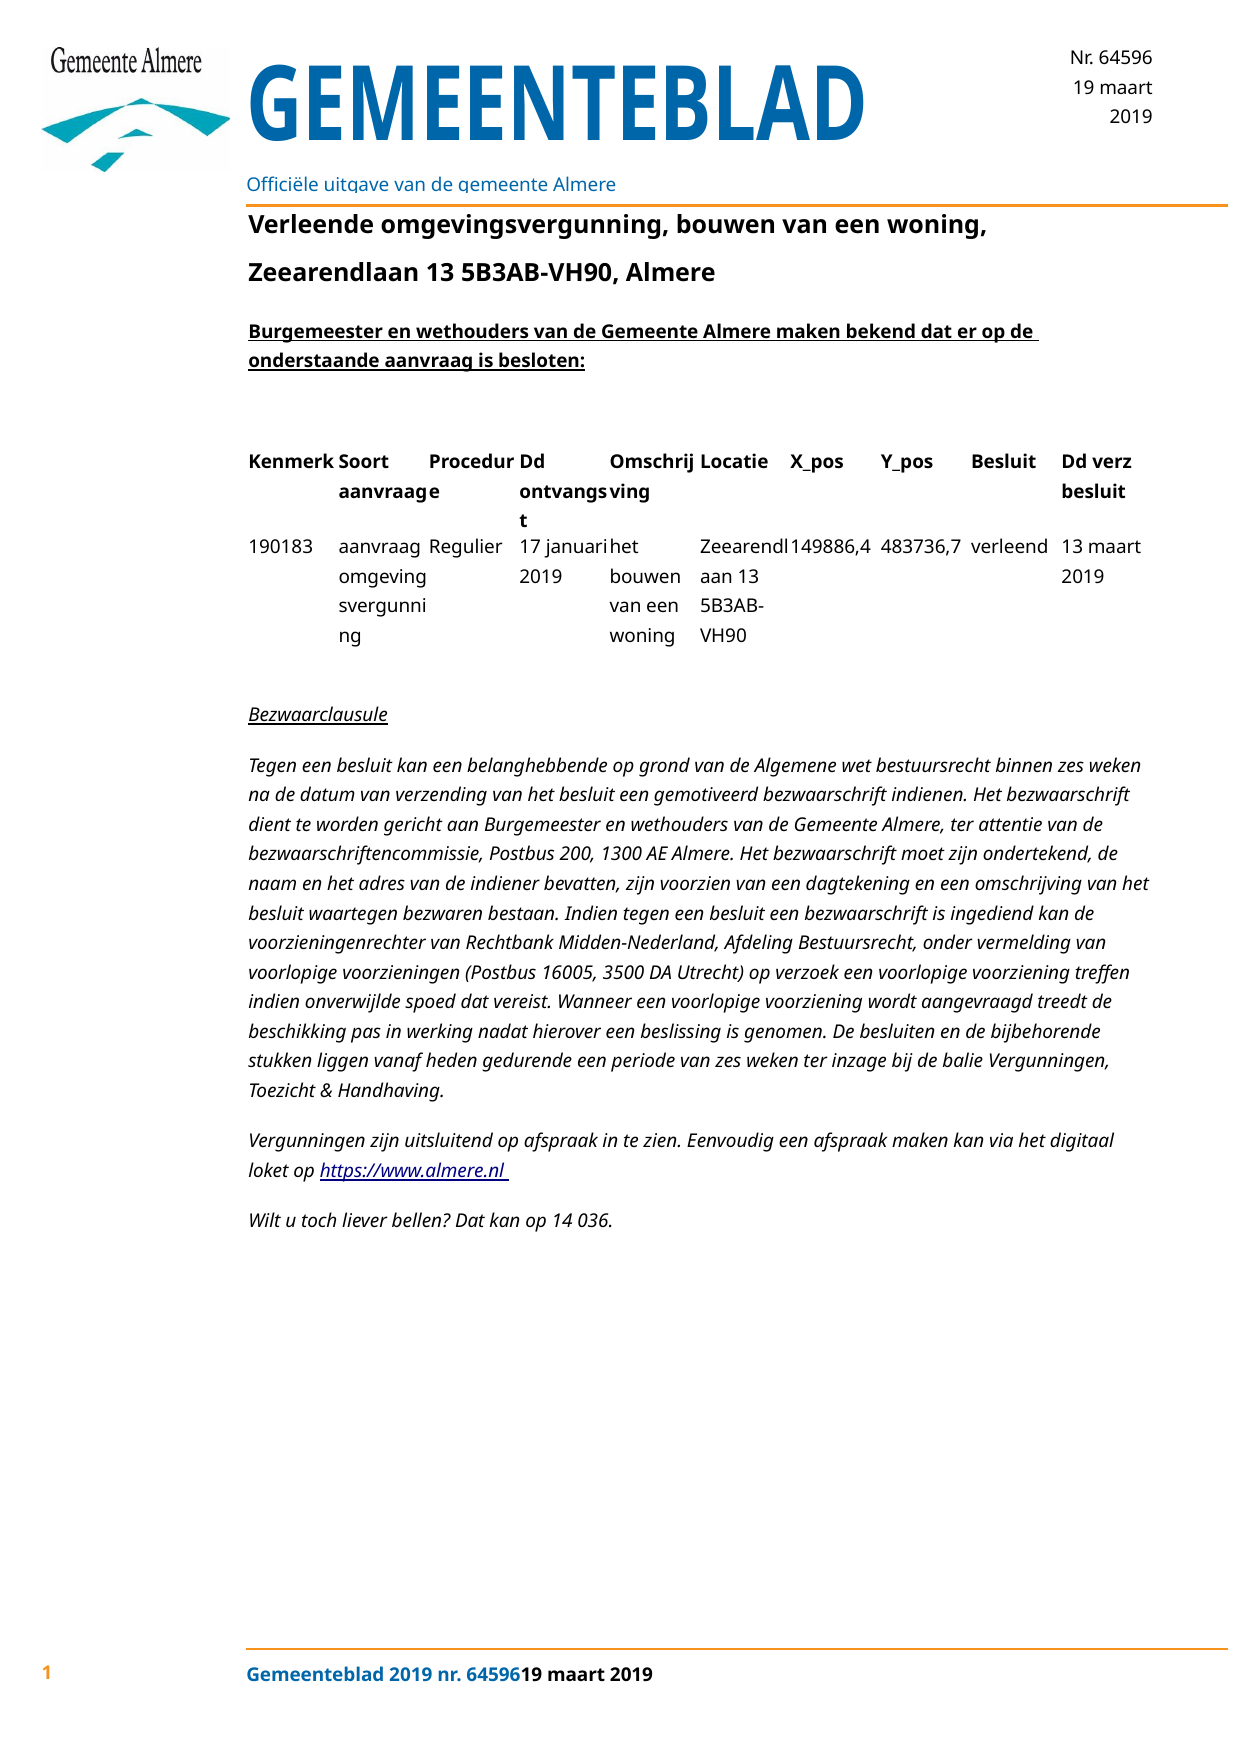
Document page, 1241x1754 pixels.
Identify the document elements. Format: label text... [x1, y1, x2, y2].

table_header Procedure [429, 449, 519, 533]
picture [41, 47, 231, 172]
text Verleende omgevingsvergunning, bouwen van een woning, Zeearendlaan 13 5B3AB-VH90, Almere [248, 207, 1152, 288]
text Vergunningen zijn uitsluitend op afspraak in te zien. Eenvoudig een afspraak maken kan via het digitaal loket op https://www.almere.nl [248, 1128, 1152, 1183]
table_cell 13 maart 2019 [1061, 533, 1152, 648]
table_header X_pos [790, 449, 881, 533]
table_header Y_pos [881, 449, 971, 533]
table_header Dd ontvangst [519, 449, 609, 533]
table_cell aanvraag omgevingsvergunning [338, 533, 429, 648]
text Bezwaarclausule [248, 701, 1152, 727]
table_cell 483736,7 [881, 533, 971, 648]
text Tegen een besluit kan een belanghebbende op grond van de Algemene wet bestuursrecht binnen zes weken na de datum van verzending van het besluit een gemotiveerd bezwaarschrift indienen. Het bezwaarschrift dient te worden gericht aan Burgemeester en wethouders van de Gemeente Almere, ter attentie van de bezwaarschriftencommissie, Postbus 200, 1300 AE Almere. Het bezwaarschrift moet zijn ondertekend, de naam en het adres van de indiener bevatten, zijn voorzien van een dagtekening en een omschrijving van het besluit waartegen bezwaren bestaan. Indien tegen een besluit een bezwaarschrift is ingediend kan de voorzieningenrechter van Rechtbank Midden-Nederland, Afdeling Bestuursrecht, onder vermelding van voorlopige voorzieningen (Postbus 16005, 3500 DA Utrecht) op verzoek een voorlopige voorziening treffen indien onverwijlde spoed dat vereist. Wanneer een voorlopige voorziening wordt aangevraagd treedt de beschikking pas in werking nadat hierover een beslissing is genomen. De besluiten en de bijbehorende stukken liggen vanaf heden gedurende een periode van zes weken ter inzage bij de balie Vergunningen, Toezicht & Handhaving. [248, 752, 1152, 1103]
table_cell 149886,4 [790, 533, 881, 648]
table_header Omschrijving [609, 449, 700, 533]
table_cell Zeearendlaan 13 5B3AB-VH90 [700, 533, 790, 648]
table_cell Regulier [429, 533, 519, 648]
text Burgemeester en wethouders van de Gemeente Almere maken bekend dat er op de onderstaande aanvraag is besloten: [248, 318, 1152, 373]
table_cell verleend [971, 533, 1061, 648]
table_header Dd verz besluit [1061, 449, 1152, 533]
table_cell 190183 [248, 533, 338, 648]
table_header Locatie [700, 449, 790, 533]
text Wilt u toch liever bellen? Dat kan op 14 036. [248, 1208, 1152, 1233]
table_cell 17 januari 2019 [519, 533, 609, 648]
table_header Besluit [971, 449, 1061, 533]
table_header Kenmerk [248, 449, 338, 533]
table_cell het bouwen van een woning [609, 533, 700, 648]
table_header Soort aanvraag [338, 449, 429, 533]
